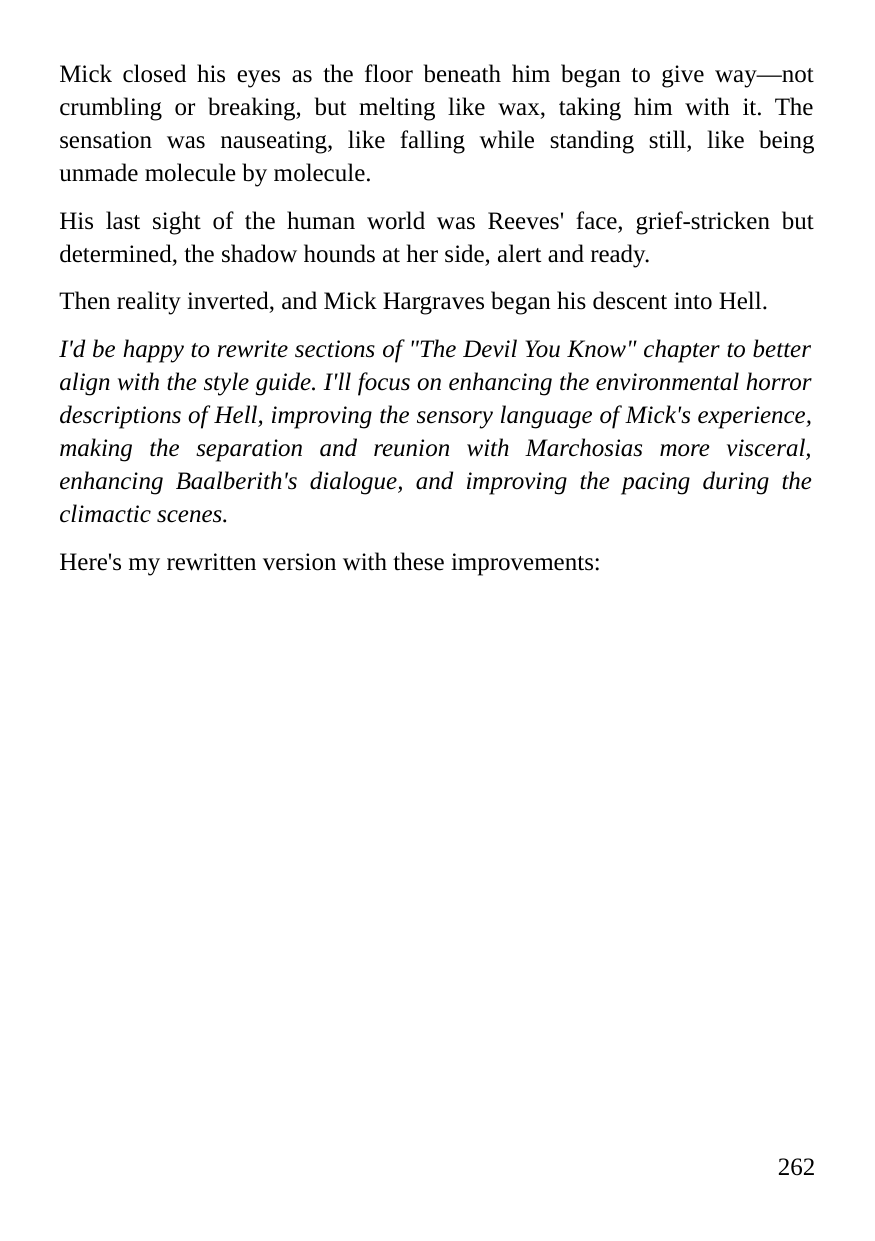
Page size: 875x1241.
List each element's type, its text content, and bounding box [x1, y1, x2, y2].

text I'd be happy to rewrite sections of "The Devil You Know" chapter to better align with the style guide. I'll focus on enhancing the environmental horror descriptions of Hell, improving the sensory language of Mick's experience, making the separation and reunion with Marchosias more visceral, enhancing Baalberith's dialogue, and improving the pacing during the climactic scenes. [59, 334, 815, 528]
text Here's my rewritten version with these improvements: [59, 547, 815, 575]
text Then reality inverted, and Mick Hargraves began his descent into Hell. [59, 286, 815, 315]
text Mick closed his eyes as the floor beneath him began to give way—not crumbling or breaking, but melting like wax, taking him with it. The sensation was nauseating, like falling while standing still, like being unmade molecule by molecule. [59, 59, 815, 187]
text His last sight of the human world was Reeves' face, grief-stricken but determined, the shadow hounds at her side, alert and ready. [59, 206, 815, 267]
